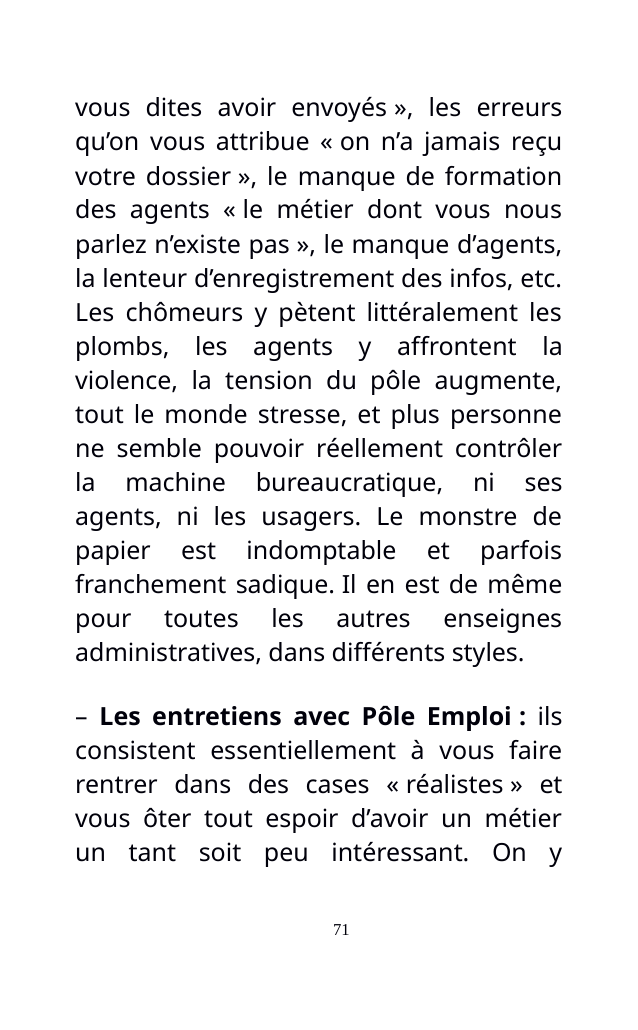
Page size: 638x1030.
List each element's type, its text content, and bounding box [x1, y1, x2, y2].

text vous dites avoir envoyés », les erreurs qu’on vous attribue « on n’a jamais reçu votre dossier », le manque de formation des agents « le métier dont vous nous parlez n’existe pas », le manque d’agents, la lenteur d’enregistrement des infos, etc. Les chômeurs y pètent littéralement les plombs, les agents y af­frontent la violence, la tension du pôle augmente, tout le monde stresse, et plus personne ne semble pouvoir réellement contrôler la machine bureau­cratique, ni ses agents, ni les usagers. Le monstre de papier est indomptable et parfois franchement sadique. Il en est de même pour toutes les autres enseignes administratives, dans différents styles. [75, 90, 562, 669]
text – Les entretiens avec Pôle Emploi : ils consistent essentiellement à vous faire rentrer dans des cases « réalistes » et vous ôter tout espoir d’avoir un métier un tant soit peu intéressant. On y [75, 698, 562, 869]
